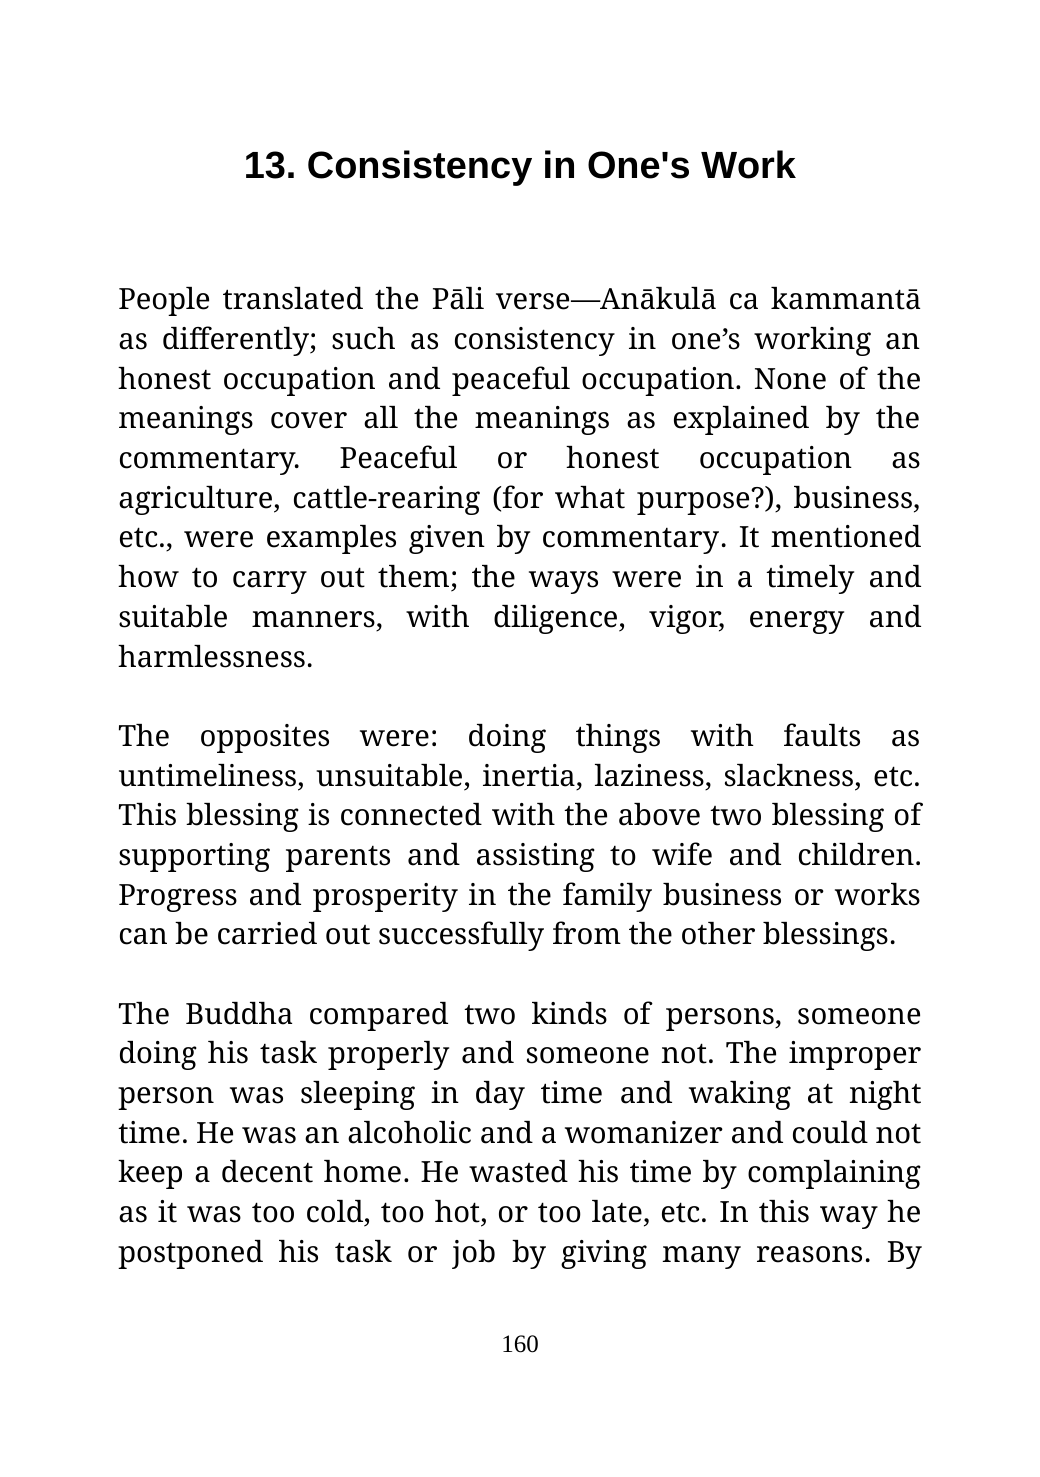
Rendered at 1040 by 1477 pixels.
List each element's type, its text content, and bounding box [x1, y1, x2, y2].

text People translated the Pāli verse—Anākulā ca kammantā as differently; such as consistency in one’s working an honest occupation and peaceful occupation. None of the meanings cover all the meanings as explained by the commentary. Peaceful or honest occupation as agriculture, cattle-rearing (for what purpose?), business, etc., were examples given by commentary. It mentioned how to carry out them; the ways were in a timely and suitable manners, with diligence, vigor, energy and harmlessness. [118, 279, 922, 676]
text The Buddha compared two kinds of persons, someone doing his task properly and someone not. The improper person was sleeping in day time and waking at night time. He was an alcoholic and a womanizer and could not keep a decent home. He wasted his time by complaining as it was too cold, too hot, or too late, etc. In this way he postponed his task or job by giving many reasons. By [118, 993, 922, 1271]
subtitle 13. Consistency in One's Work [118, 143, 922, 187]
text The opposites were: doing things with faults as untimeliness, unsuitable, inertia, laziness, slackness, etc. This blessing is connected with the above two blessing of supporting parents and assisting to wife and children. Progress and prosperity in the family business or works can be carried out successfully from the other blessings. [118, 715, 922, 953]
